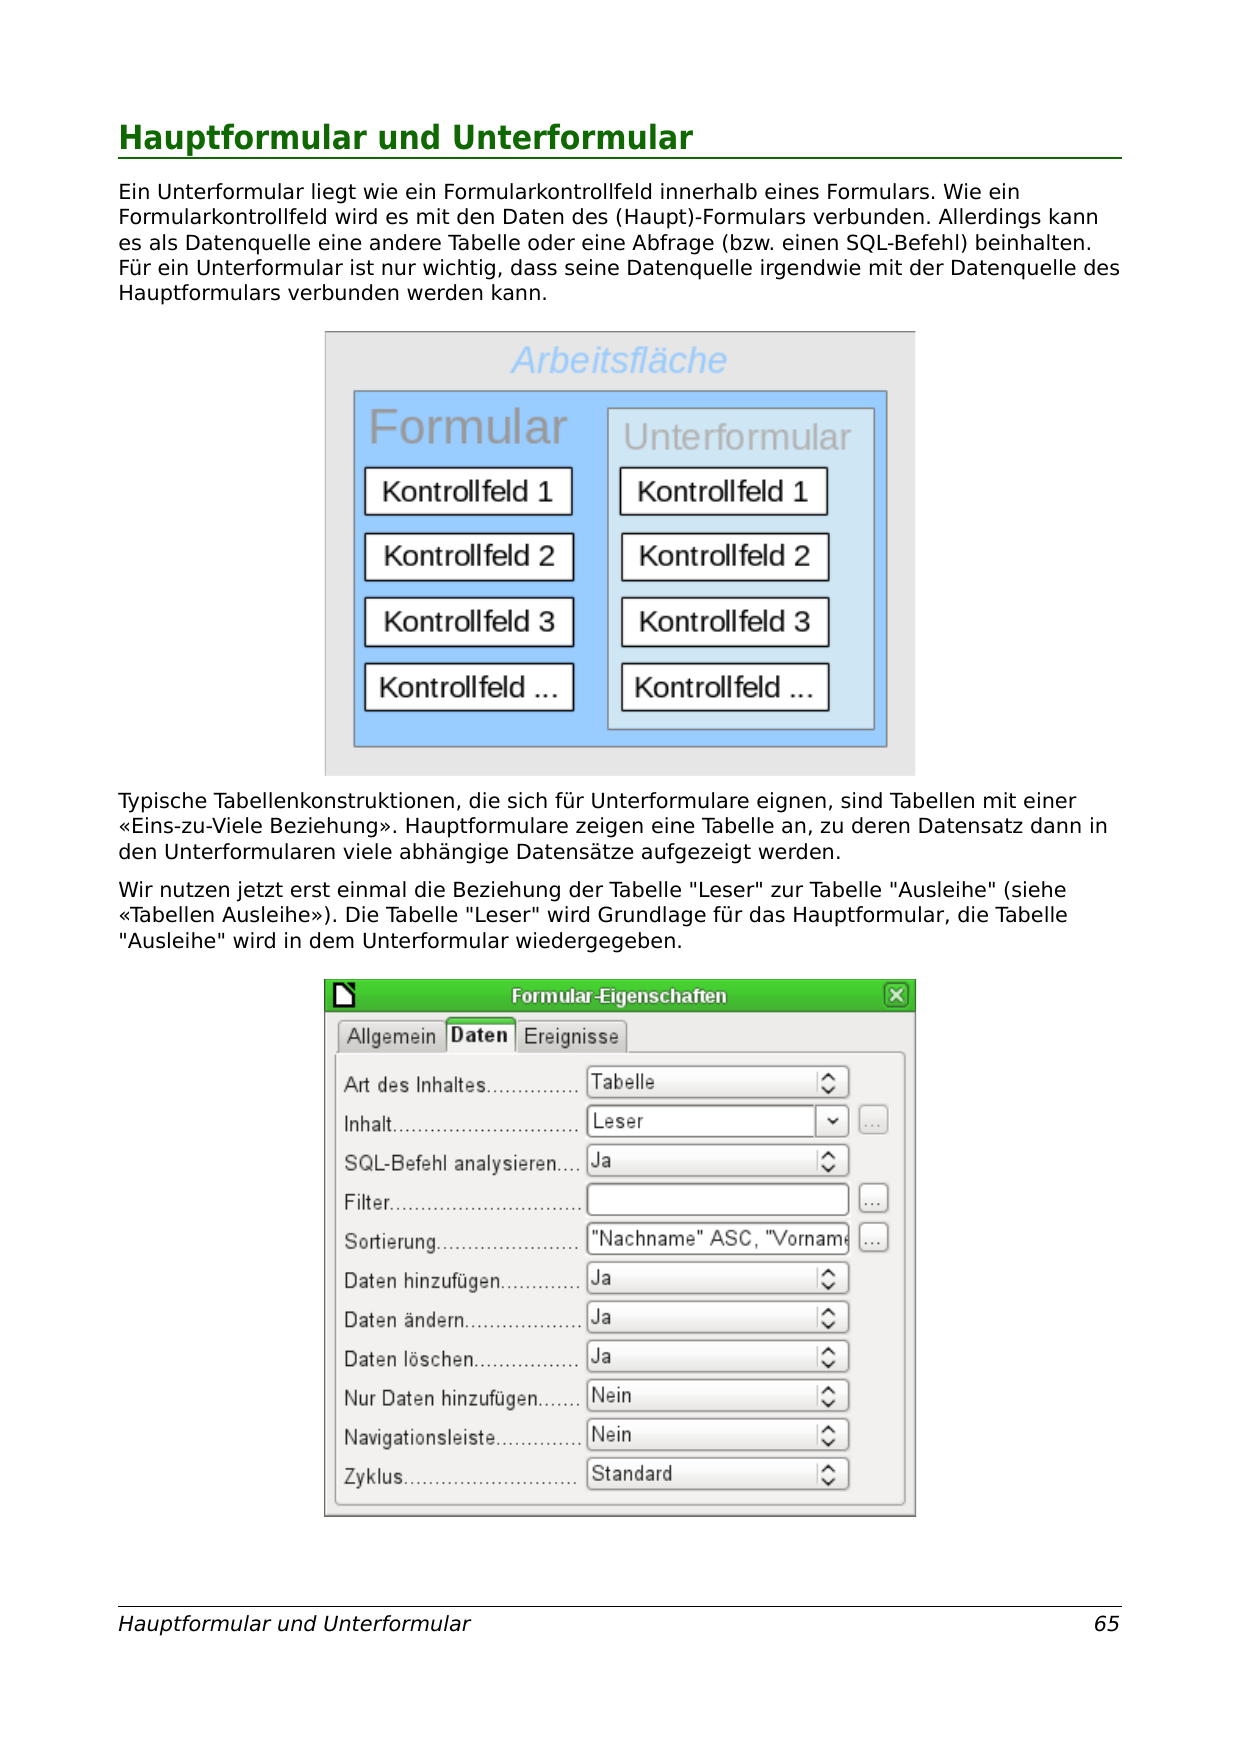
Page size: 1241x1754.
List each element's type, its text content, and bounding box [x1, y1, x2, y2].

text Ein Unterformular liegt wie ein Formularkontrollfeld innerhalb eines Formulars. Wie ein Formularkontrollfeld wird es mit den Daten des (Haupt)-Formulars verbunden. Allerdings kann es als Datenquelle eine andere Tabelle oder eine Abfrage (bzw. einen SQL-Befehl) beinhalten. Für ein Unterformular ist nur wichtig, dass seine Datenquelle irgendwie mit der Datenquelle des Hauptformulars verbunden werden kann. [118, 180, 1122, 306]
picture [324, 979, 917, 1517]
text Wir nutzen jetzt erst einmal die Beziehung der Tabelle "Leser" zur Tabelle "Ausleihe" (siehe «Tabellen Ausleihe»). Die Tabelle "Leser" wird Grundlage für das Hauptformular, die Tabelle "Ausleihe" wird in dem Unterformular wiedergegeben. [118, 878, 1122, 953]
picture [324, 331, 916, 776]
text Typische Tabellenkonstruktionen, die sich für Unterformulare eignen, sind Tabellen mit einer «Eins-zu-Viele Beziehung». Hauptformulare zeigen eine Tabelle an, zu deren Datensatz dann in den Unterformularen viele abhängige Datensätze aufgezeigt werden. [118, 789, 1122, 864]
subtitle Hauptformular und Unterformular [118, 118, 1122, 157]
